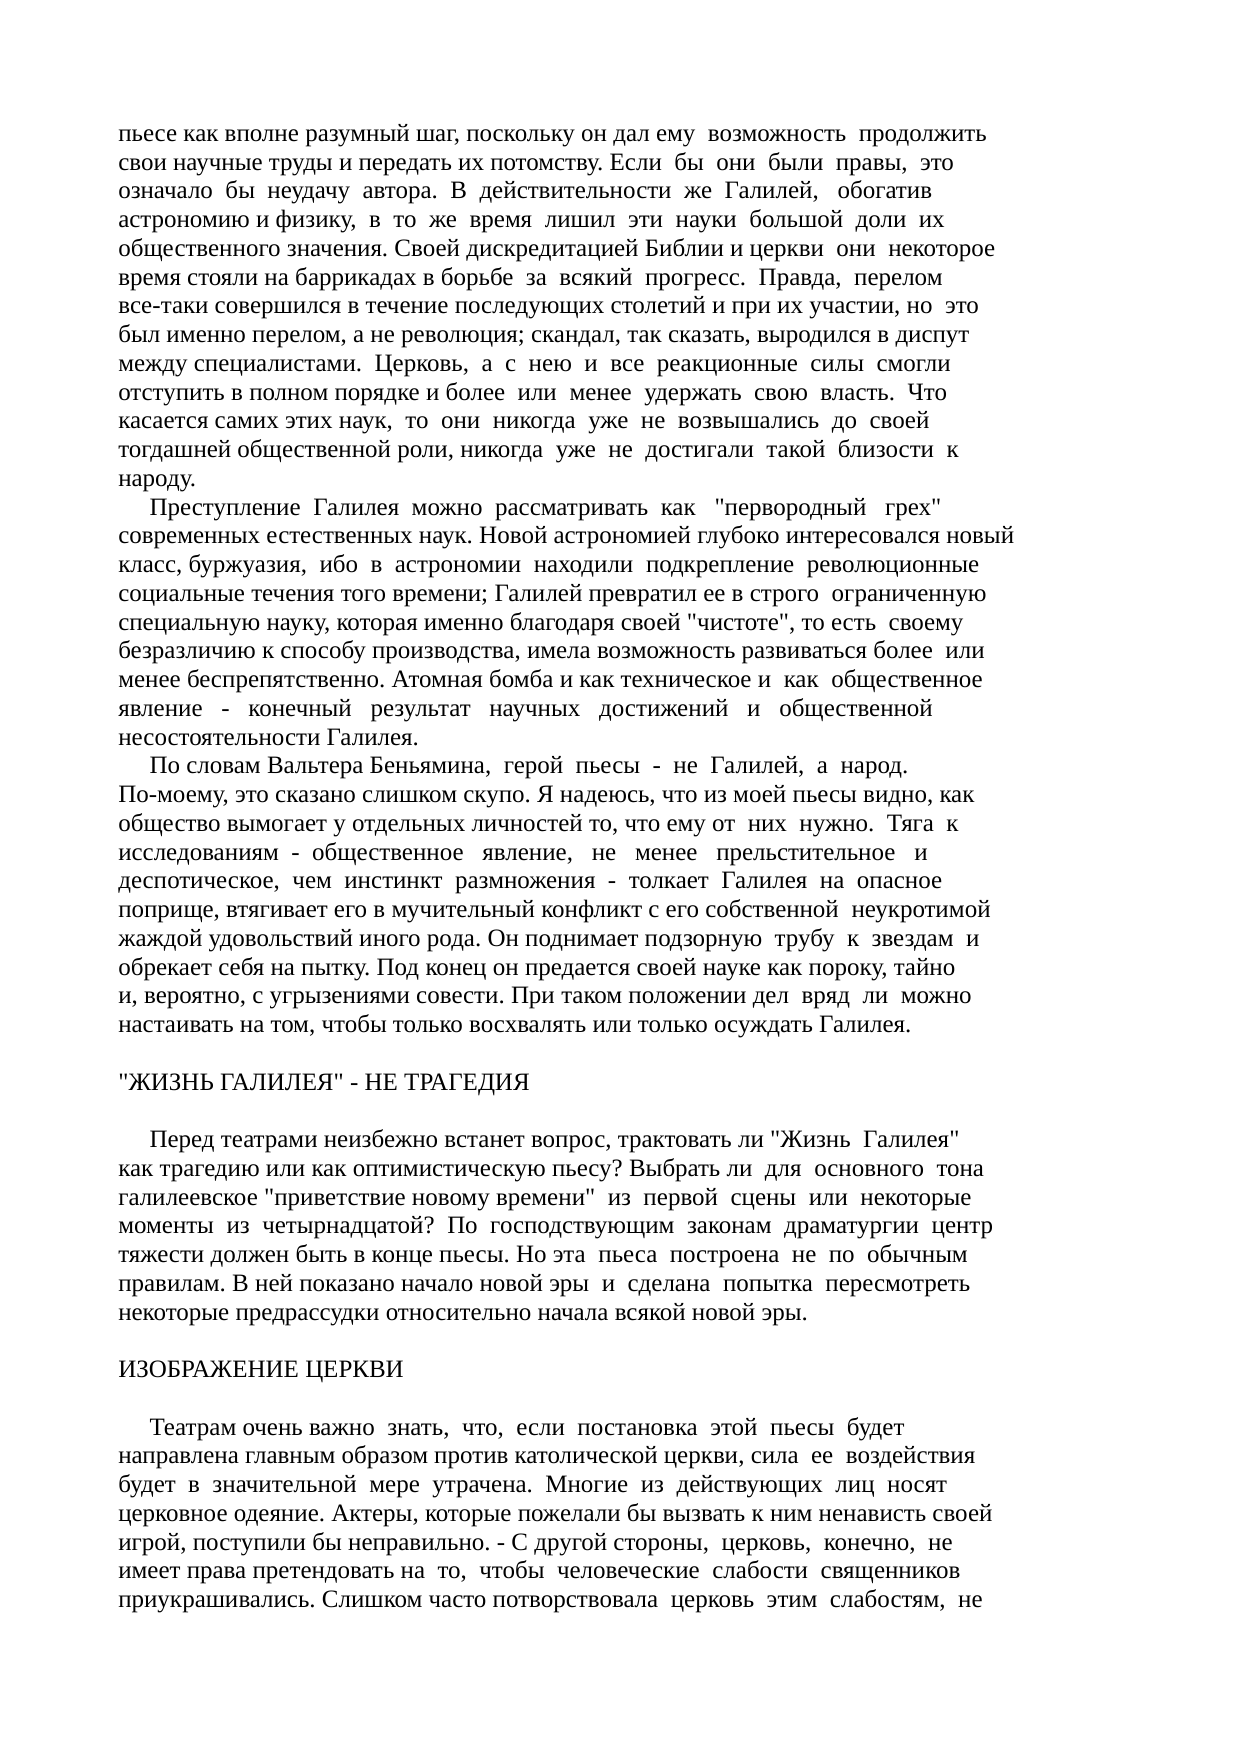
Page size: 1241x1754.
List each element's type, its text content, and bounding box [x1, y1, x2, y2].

text жаждой удовольствий иного рода. Он поднимает подзорную трубу к звездам и [118, 923, 1122, 952]
text астрономию и физику, в то же время лишил эти науки большой доли их [118, 204, 1122, 233]
text ИЗОБРАЖЕНИЕ ЦЕРКВИ [118, 1354, 1122, 1383]
text некоторые предрассудки относительно начала всякой новой эры. [118, 1297, 1122, 1326]
text По-моему, это сказано слишком скупо. Я надеюсь, что из моей пьесы видно, как [118, 779, 1122, 808]
text обрекает себя на пытку. Под конец он предается своей науке как пороку, тайно [118, 952, 1122, 981]
text поприще, втягивает его в мучительный конфликт с его собственной неукротимой [118, 894, 1122, 923]
text По словам Вальтера Беньямина, герой пьесы - не Галилей, а народ. [118, 751, 1122, 779]
text явление - конечный результат научных достижений и общественной [118, 693, 1122, 722]
text настаивать на том, чтобы только восхвалять или только осуждать Галилея. [118, 1009, 1122, 1038]
text пьесе как вполне разумный шаг, поскольку он дал ему возможность продолжить [118, 118, 1122, 147]
text народу. [118, 463, 1122, 492]
text исследованиям - общественное явление, не менее прельстительное и [118, 837, 1122, 866]
text "ЖИЗНЬ ГАЛИЛЕЯ" - НЕ ТРАГЕДИЯ [118, 1067, 1122, 1096]
text общество вымогает у отдельных личностей то, что ему от них нужно. Тяга к [118, 808, 1122, 837]
text общественного значения. Своей дискредитацией Библии и церкви они некоторое [118, 233, 1122, 262]
text социальные течения того времени; Галилей превратил ее в строго ограниченную [118, 578, 1122, 607]
text как трагедию или как оптимистическую пьесу? Выбрать ли для основного тона [118, 1153, 1122, 1182]
text моменты из четырнадцатой? По господствующим законам драматургии центр [118, 1211, 1122, 1239]
text касается самих этих наук, то они никогда уже не возвышались до своей [118, 406, 1122, 434]
text приукрашивались. Слишком часто потворствовала церковь этим слабостям, не [118, 1584, 1122, 1613]
text отступить в полном порядке и более или менее удержать свою власть. Что [118, 377, 1122, 406]
text класс, буржуазия, ибо в астрономии находили подкрепление революционные [118, 549, 1122, 578]
text направлена главным образом против католической церкви, сила ее воздействия [118, 1441, 1122, 1469]
text Театрам очень важно знать, что, если постановка этой пьесы будет [118, 1412, 1122, 1441]
text свои научные труды и передать их потомству. Если бы они были правы, это [118, 147, 1122, 176]
text тяжести должен быть в конце пьесы. Но эта пьеса построена не по обычным [118, 1239, 1122, 1268]
text будет в значительной мере утрачена. Многие из действующих лиц носят [118, 1469, 1122, 1498]
text между специалистами. Церковь, а с нею и все реакционные силы смогли [118, 348, 1122, 377]
text Перед театрами неизбежно встанет вопрос, трактовать ли "Жизнь Галилея" [118, 1124, 1122, 1153]
text безразличию к способу производства, имела возможность развиваться более или [118, 636, 1122, 664]
text несостоятельности Галилея. [118, 722, 1122, 751]
text имеет права претендовать на то, чтобы человеческие слабости священников [118, 1556, 1122, 1584]
text игрой, поступили бы неправильно. - С другой стороны, церковь, конечно, не [118, 1527, 1122, 1556]
text был именно перелом, а не революция; скандал, так сказать, выродился в диспут [118, 319, 1122, 348]
text все-таки совершился в течение последующих столетий и при их участии, но это [118, 291, 1122, 319]
text деспотическое, чем инстинкт размножения - толкает Галилея на опасное [118, 866, 1122, 894]
text церковное одеяние. Актеры, которые пожелали бы вызвать к ним ненависть своей [118, 1498, 1122, 1527]
text галилеевское "приветствие новому времени" из первой сцены или некоторые [118, 1182, 1122, 1211]
text менее беспрепятственно. Атомная бомба и как техническое и как общественное [118, 664, 1122, 693]
text современных естественных наук. Новой астрономией глубоко интересовался новый [118, 521, 1122, 549]
text тогдашней общественной роли, никогда уже не достигали такой близости к [118, 434, 1122, 463]
text правилам. В ней показано начало новой эры и сделана попытка пересмотреть [118, 1268, 1122, 1297]
text время стояли на баррикадах в борьбе за всякий прогресс. Правда, перелом [118, 262, 1122, 291]
text специальную науку, которая именно благодаря своей "чистоте", то есть своему [118, 607, 1122, 636]
text Преступление Галилея можно рассматривать как "первородный грех" [118, 492, 1122, 521]
text и, вероятно, с угрызениями совести. При таком положении дел вряд ли можно [118, 981, 1122, 1009]
text означало бы неудачу автора. В действительности же Галилей, обогатив [118, 176, 1122, 204]
